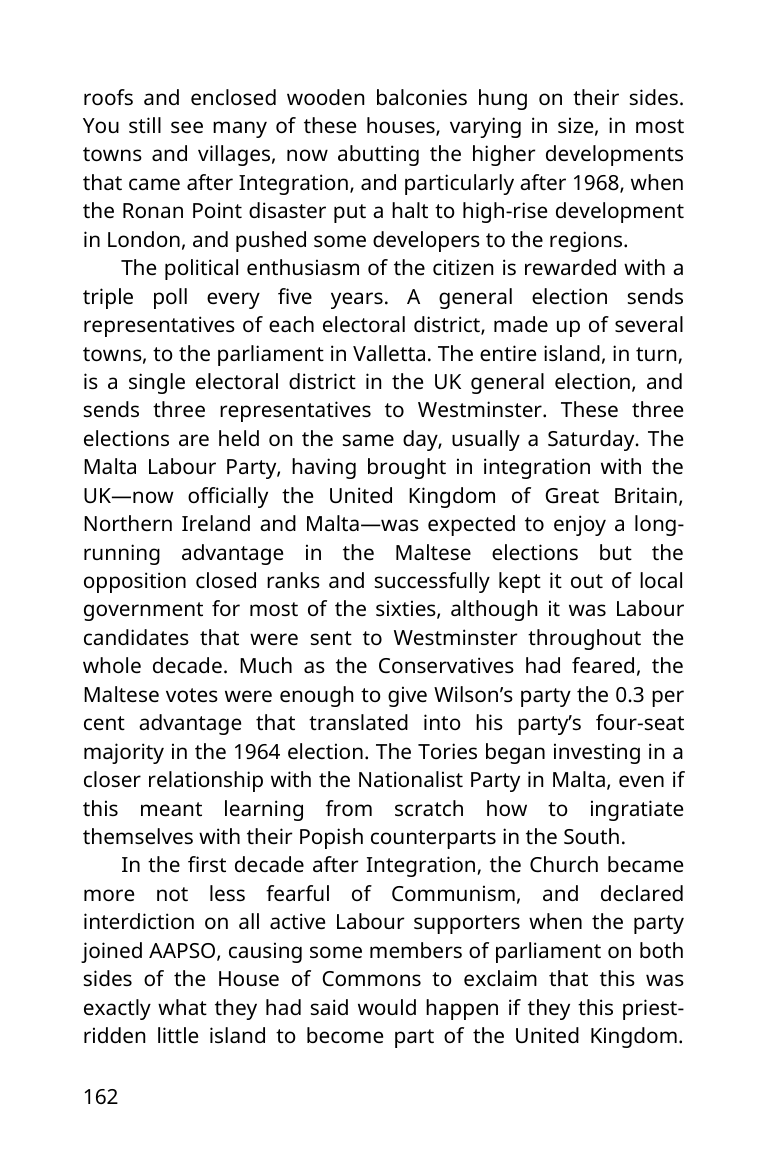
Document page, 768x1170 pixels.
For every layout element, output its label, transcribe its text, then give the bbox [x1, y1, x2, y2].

text In the first decade after Integration, the Church became more not less fearful of Communism, and declared interdiction on all active Labour supporters when the party joined AAPSO, causing some members of parliament on both sides of the House of Commons to exclaim that this was exactly what they had said would happen if they this priest-ridden little island to become part of the United Kingdom. [83, 851, 685, 1049]
text roofs and enclosed wooden balconies hung on their sides. You still see many of these houses, varying in size, in most towns and villages, now abutting the higher developments that came after Integration, and particularly after 1968, when the Ronan Point disaster put a halt to high-rise development in London, and pushed some developers to the regions. [83, 83, 685, 253]
text The political enthusiasm of the citizen is rewarded with a triple poll every five years. A general election sends representatives of each electoral district, made up of several towns, to the parliament in Valletta. The entire island, in turn, is a single electoral district in the UK general election, and sends three representatives to Westminster. These three elections are held on the same day, usually a Saturday. The Malta Labour Party, having brought in integration with the UK—now officially the United Kingdom of Great Britain, Northern Ireland and Malta—was expected to enjoy a long-running advantage in the Maltese elections but the opposition closed ranks and successfully kept it out of local government for most of the sixties, although it was Labour candidates that were sent to Westminster throughout the whole decade. Much as the Conservatives had feared, the Maltese votes were enough to give Wilson’s party the 0.3 per cent advantage that translated into his party’s four-seat majority in the 1964 election. The Tories began investing in a closer relationship with the Nationalist Party in Malta, even if this meant learning from scratch how to ingratiate themselves with their Popish counterparts in the South. [83, 253, 685, 851]
